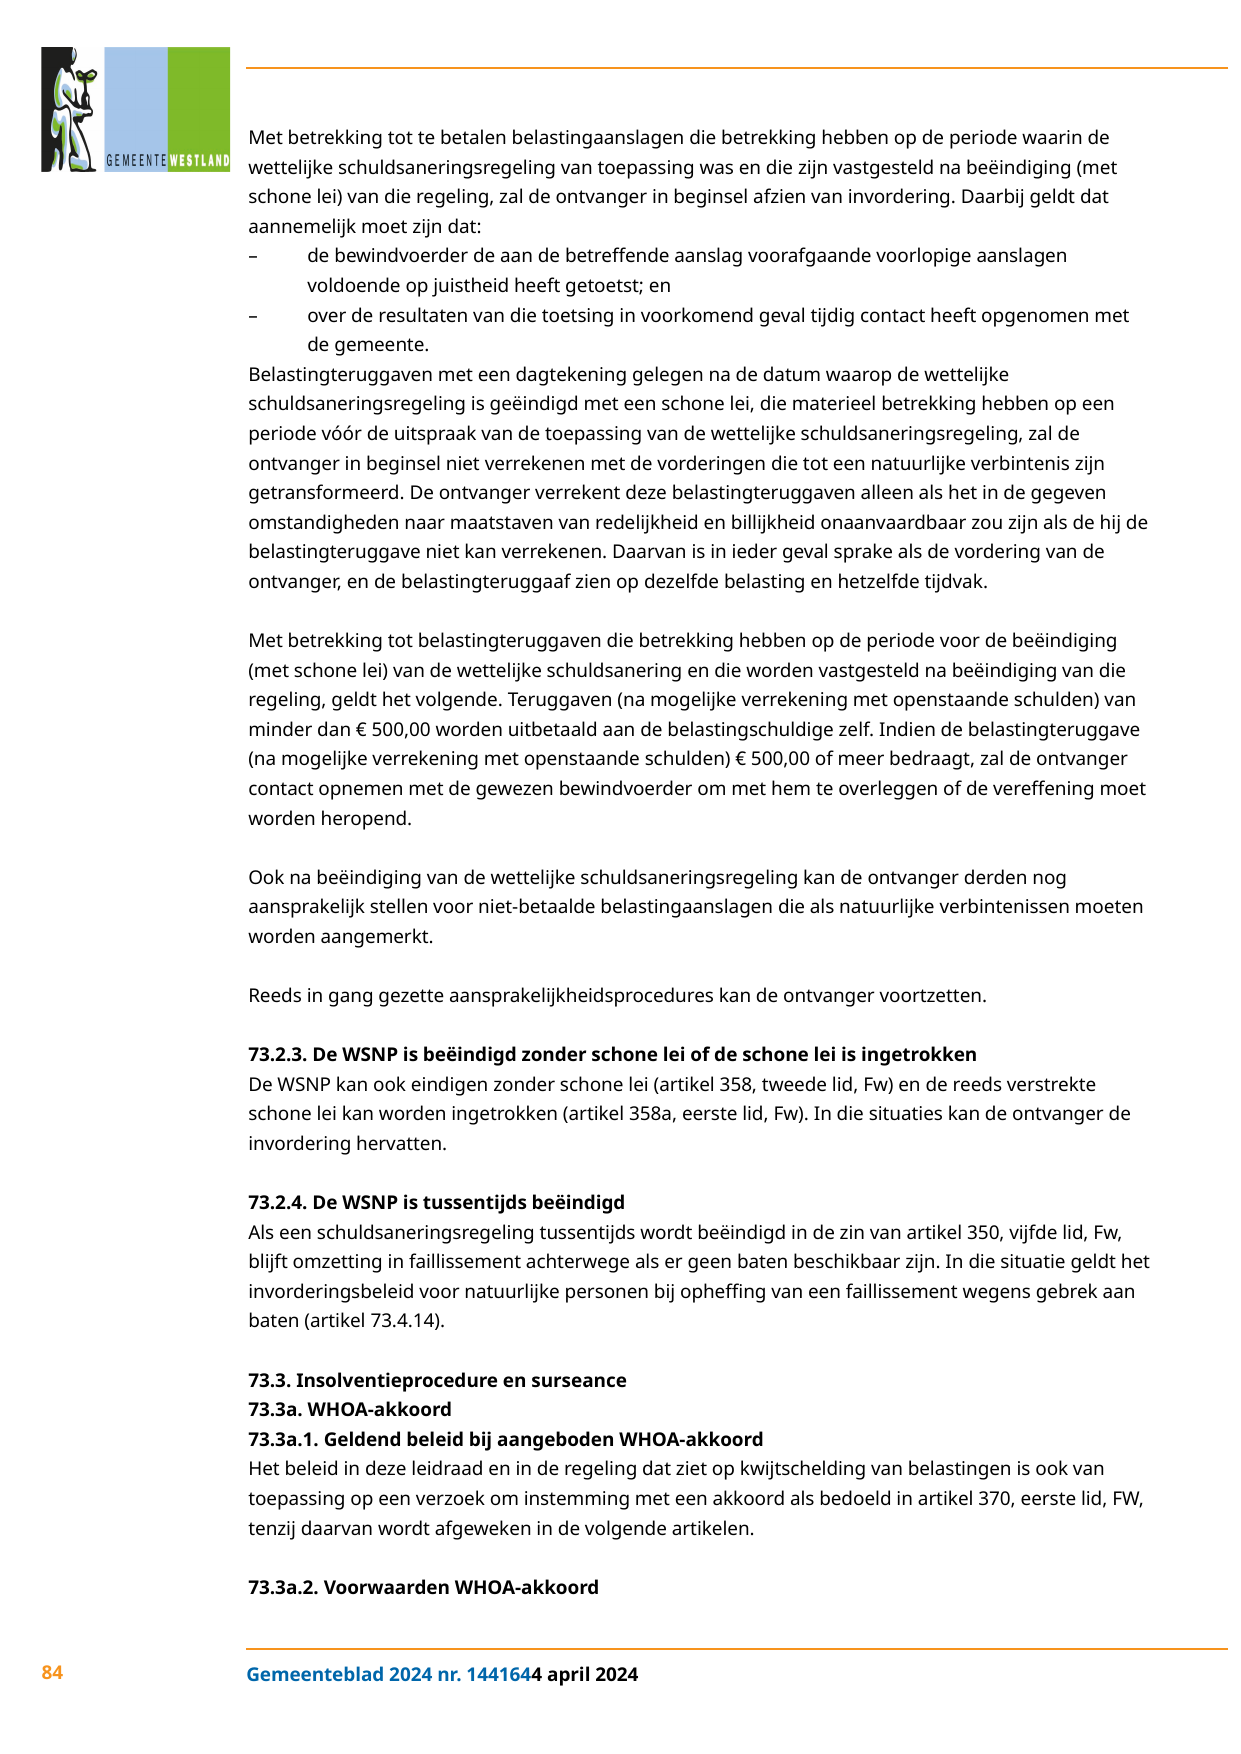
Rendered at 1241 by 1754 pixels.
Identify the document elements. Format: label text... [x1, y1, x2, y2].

text Met betrekking tot belastingteruggaven die betrekking hebben op de periode voor de beëindiging (met schone lei) van de wettelijke schuldsanering en die worden vastgesteld na beëindiging van die regeling, geldt het volgende. Teruggaven (na mogelijke verrekening met openstaande schulden) van minder dan € 500,00 worden uitbetaald aan de belastingschuldige zelf. Indien de belastingteruggave (na mogelijke verrekening met openstaande schulden) € 500,00 of meer bedraagt, zal de ontvanger contact opnemen met de gewezen bewindvoerder om met hem te overleggen of de vereffening moet worden heropend. [248, 627, 1152, 831]
list de bewindvoerder de aan de betreffende aanslag voorafgaande voorlopige aanslagen voldoende op juistheid heeft getoetst; en [248, 243, 1152, 298]
picture [41, 47, 231, 172]
list over de resultaten van die toetsing in voorkomend geval tijdig contact heeft opgenomen met de gemeente. [248, 302, 1152, 357]
text 73.3. Insolventieprocedure en surseance [248, 1367, 1152, 1393]
text Met betrekking tot te betalen belastingaanslagen die betrekking hebben op de periode waarin de wettelijke schuldsaneringsregeling van toepassing was en die zijn vastgesteld na beëindiging (met schone lei) van die regeling, zal de ontvanger in beginsel afzien van invordering. Daarbij geldt dat aannemelijk moet zijn dat: [248, 124, 1152, 239]
text Als een schuldsaneringsregeling tussentijds wordt beëindigd in de zin van artikel 350, vijfde lid, Fw, blijft omzetting in faillissement achterwege als er geen baten beschikbaar zijn. In die situatie geldt het invorderingsbeleid voor natuurlijke personen bij opheffing van een faillissement wegens gebrek aan baten (artikel 73.4.14). [248, 1219, 1152, 1333]
text 73.2.4. De WSNP is tussentijds beëindigd [248, 1189, 1152, 1215]
text 73.3a. WHOA-akkoord [248, 1396, 1152, 1422]
text Ook na beëindiging van de wettelijke schuldsaneringsregeling kan de ontvanger derden nog aansprakelijk stellen voor niet-betaalde belastingaanslagen die als natuurlijke verbintenissen moeten worden aangemerkt. [248, 864, 1152, 949]
text 73.3a.2. Voorwaarden WHOA-akkoord [248, 1574, 1152, 1600]
text Het beleid in deze leidraad en in de regeling dat ziet op kwijtschelding van belastingen is ook van toepassing op een verzoek om instemming met een akkoord als bedoeld in artikel 370, eerste lid, FW, tenzij daarvan wordt afgeweken in de volgende artikelen. [248, 1456, 1152, 1541]
text De WSNP kan ook eindigen zonder schone lei (artikel 358, tweede lid, Fw) en de reeds verstrekte schone lei kan worden ingetrokken (artikel 358a, eerste lid, Fw). In die situaties kan de ontvanger de invordering hervatten. [248, 1071, 1152, 1156]
text 73.2.3. De WSNP is beëindigd zonder schone lei of de schone lei is ingetrokken [248, 1041, 1152, 1067]
text 73.3a.1. Geldend beleid bij aangeboden WHOA-akkoord [248, 1426, 1152, 1452]
text Reeds in gang gezette aansprakelijkheidsprocedures kan de ontvanger voortzetten. [248, 982, 1152, 1008]
text Belastingteruggaven met een dagtekening gelegen na de datum waarop de wettelijke schuldsaneringsregeling is geëindigd met een schone lei, die materieel betrekking hebben op een periode vóór de uitspraak van de toepassing van de wettelijke schuldsaneringsregeling, zal de ontvanger in beginsel niet verrekenen met de vorderingen die tot een natuurlijke verbintenis zijn getransformeerd. De ontvanger verrekent deze belastingteruggaven alleen als het in de gegeven omstandigheden naar maatstaven van redelijkheid en billijkheid onaanvaardbaar zou zijn als de hij de belastingteruggave niet kan verrekenen. Daarvan is in ieder geval sprake als de vordering van de ontvanger, en de belastingteruggaaf zien op dezelfde belasting en hetzelfde tijdvak. [248, 361, 1152, 594]
